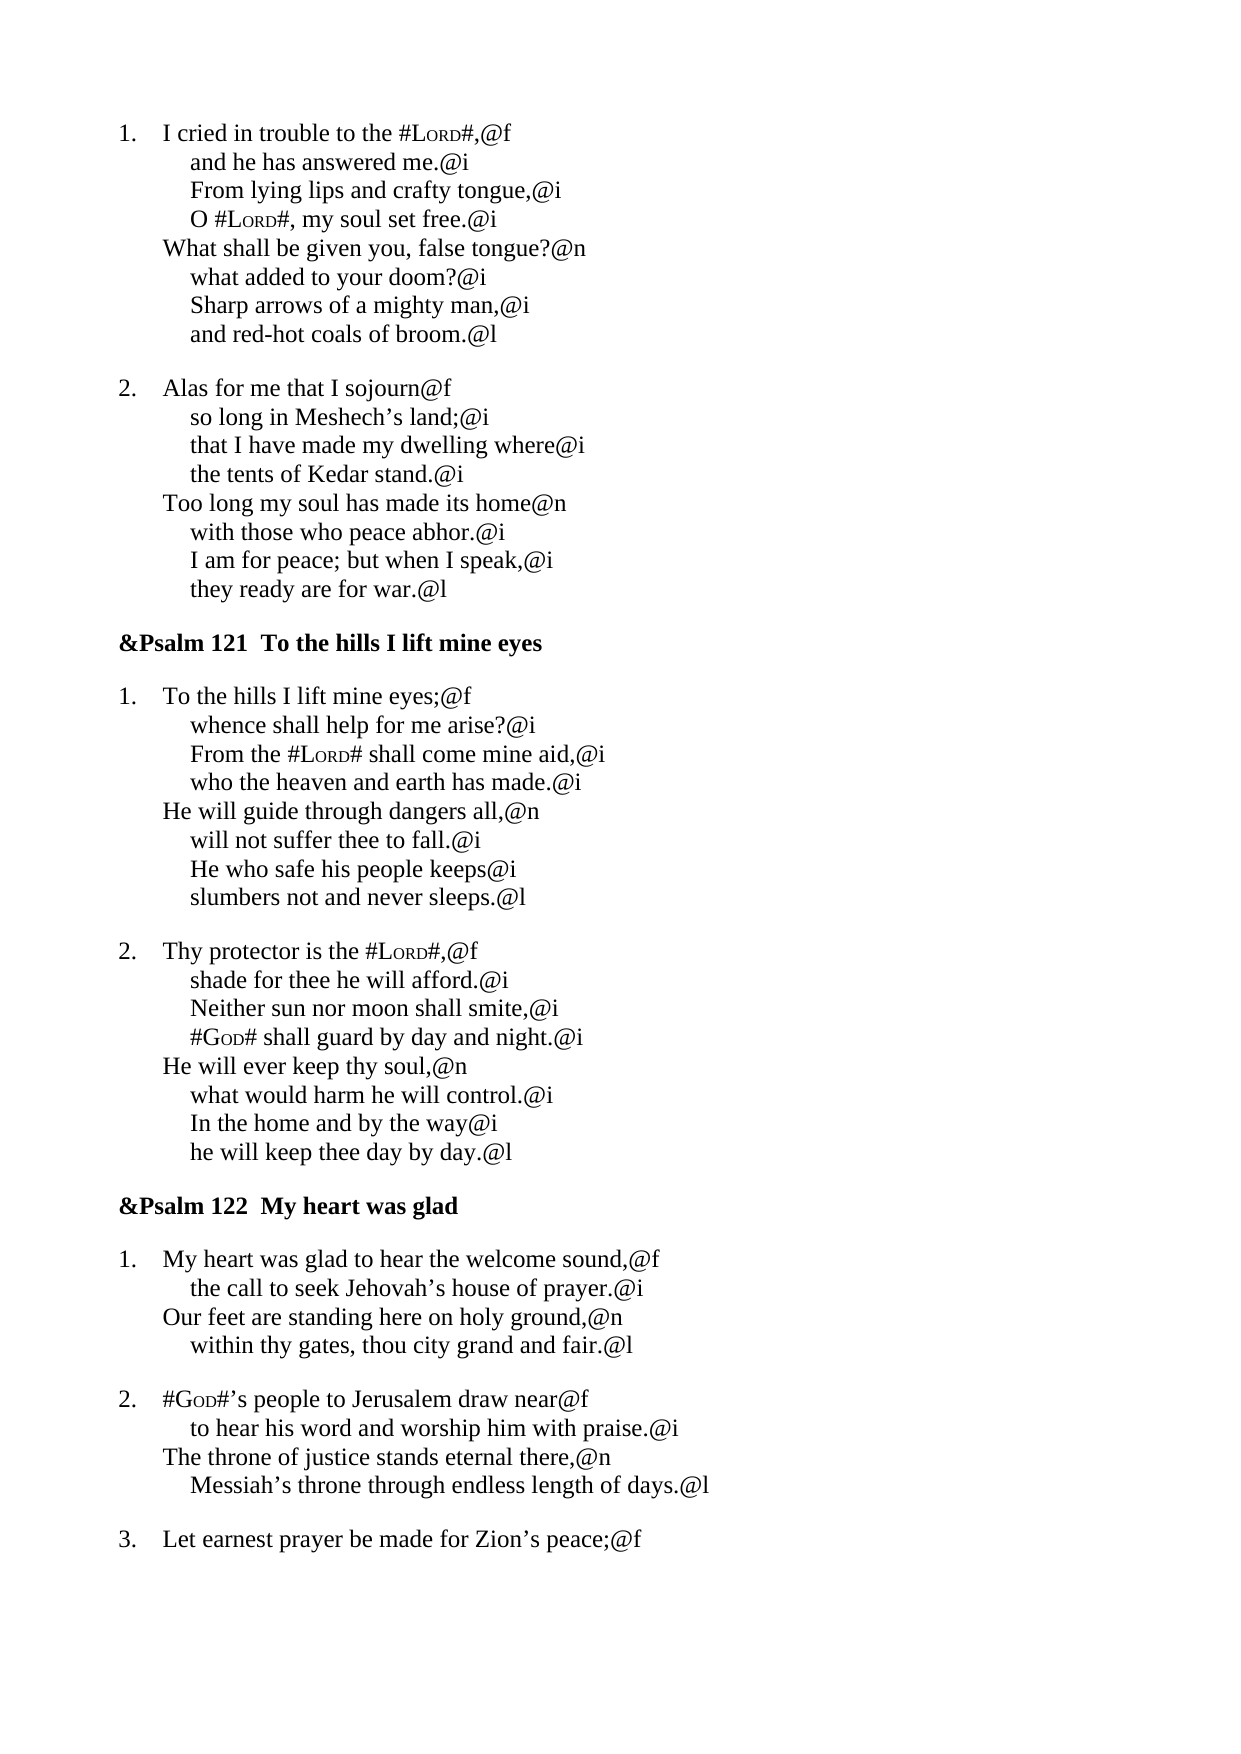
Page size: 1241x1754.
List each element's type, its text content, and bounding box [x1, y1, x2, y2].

text 2. #God#’s people to Jerusalem draw near@f [118, 1384, 1122, 1413]
text and red-hot coals of broom.@l [171, 319, 1122, 348]
text 1. My heart was glad to hear the welcome sound,@f [118, 1244, 1122, 1273]
text he will keep thee day by day.@l [171, 1137, 1122, 1166]
text From the #Lord# shall come mine aid,@i [171, 739, 1122, 767]
text shade for thee he will afford.@i [171, 965, 1122, 993]
text that I have made my dwelling where@i [171, 430, 1122, 459]
text I am for peace; but when I speak,@i [171, 545, 1122, 574]
text with those who peace abhor.@i [171, 517, 1122, 545]
text the call to seek Jehovah’s house of prayer.@i [171, 1273, 1122, 1302]
text slumbers not and never sleeps.@l [171, 882, 1122, 911]
text Our feet are standing here on holy ground,@n [162, 1302, 1122, 1331]
text Messiah’s throne through endless length of days.@l [171, 1470, 1122, 1499]
text In the home and by the way@i [171, 1108, 1122, 1137]
text and he has answered me.@i [171, 147, 1122, 176]
text #God# shall guard by day and night.@i [171, 1022, 1122, 1051]
text so long in Meshech’s land;@i [171, 402, 1122, 430]
text will not suffer thee to fall.@i [171, 825, 1122, 854]
text Neither sun nor moon shall smite,@i [171, 993, 1122, 1022]
text who the heaven and earth has made.@i [171, 767, 1122, 796]
text within thy gates, thou city grand and fair.@l [171, 1331, 1122, 1359]
text He who safe his people keeps@i [171, 854, 1122, 882]
text 1. I cried in trouble to the #Lord#,@f [118, 118, 1122, 147]
text Too long my soul has made its home@n [162, 488, 1122, 517]
text 3. Let earnest prayer be made for Zion’s peace;@f [118, 1524, 1122, 1553]
text Sharp arrows of a mighty man,@i [171, 291, 1122, 319]
text what added to your doom?@i [171, 262, 1122, 291]
text O #Lord#, my soul set free.@i [171, 204, 1122, 233]
text The throne of justice stands eternal there,@n [162, 1442, 1122, 1470]
text From lying lips and crafty tongue,@i [171, 176, 1122, 204]
text whence shall help for me arise?@i [171, 710, 1122, 739]
text 1. To the hills I lift mine eyes;@f [118, 681, 1122, 710]
text 2. Alas for me that I sojourn@f [118, 373, 1122, 402]
subtitle &Psalm 122 My heart was glad [118, 1191, 1122, 1219]
text to hear his word and worship him with praise.@i [171, 1413, 1122, 1442]
text what would harm he will control.@i [171, 1080, 1122, 1108]
text they ready are for war.@l [171, 574, 1122, 603]
subtitle &Psalm 121 To the hills I lift mine eyes [118, 628, 1122, 656]
text He will guide through dangers all,@n [162, 796, 1122, 825]
text the tents of Kedar stand.@i [171, 459, 1122, 488]
text What shall be given you, false tongue?@n [162, 233, 1122, 262]
text He will ever keep thy soul,@n [162, 1051, 1122, 1080]
text 2. Thy protector is the #Lord#,@f [118, 936, 1122, 965]
